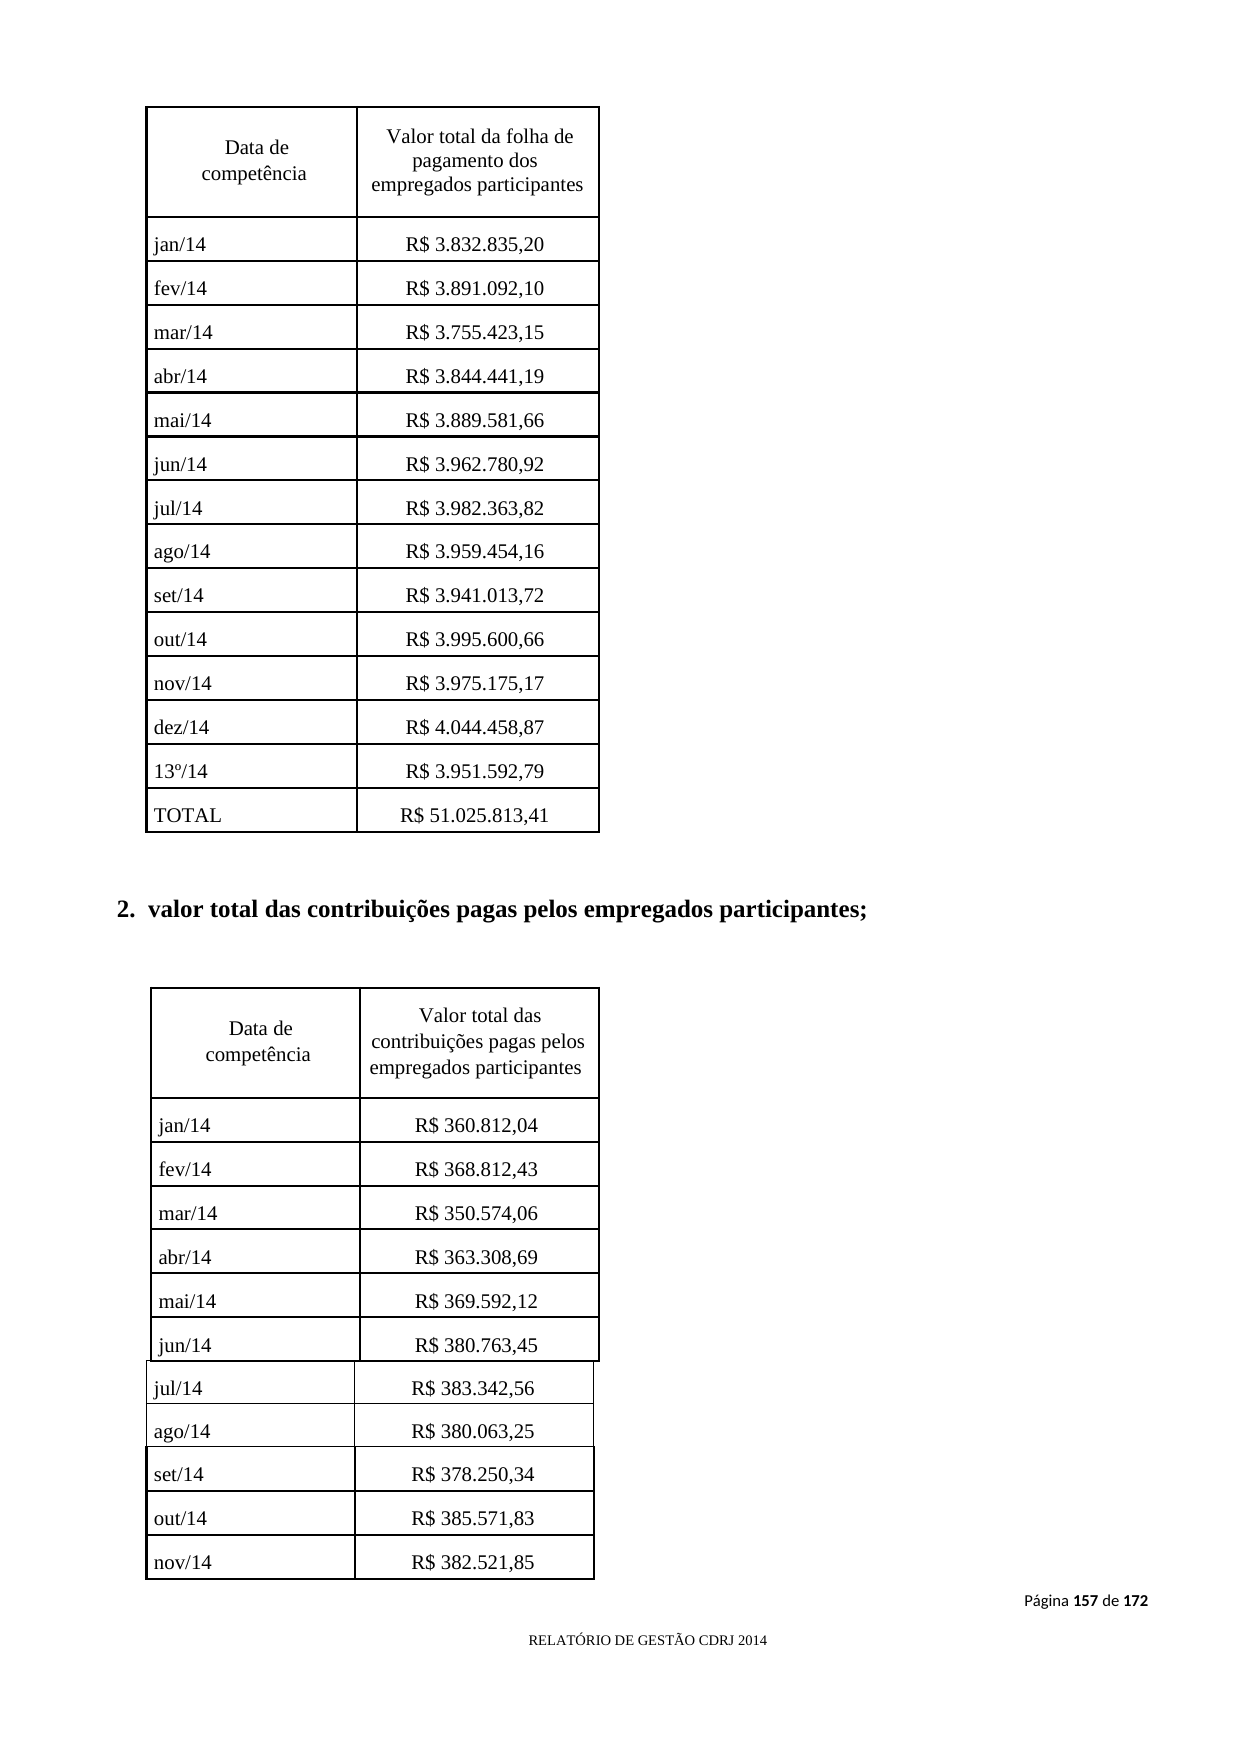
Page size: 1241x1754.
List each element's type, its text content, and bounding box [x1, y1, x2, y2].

table_cell R$ 3.941.013,72 [358, 569, 598, 611]
table_cell out/14 [148, 613, 356, 655]
table_header Data de competência [148, 108, 356, 216]
table_cell ago/14 [147, 1404, 354, 1446]
table_cell R$ 3.982.363,82 [358, 481, 598, 523]
table_cell R$ 368.812,43 [361, 1143, 598, 1184]
table_cell 13º/14 [148, 745, 356, 787]
table_cell out/14 [148, 1492, 354, 1533]
table_cell jul/14 [147, 1361, 354, 1403]
table_header [146, 987, 150, 1097]
table_cell ago/14 [148, 525, 356, 567]
table_cell R$ 3.844.441,19 [358, 350, 598, 391]
table_cell R$ 3.951.592,79 [358, 745, 598, 787]
table_cell mar/14 [152, 1187, 359, 1228]
table_cell R$ 3.975.175,17 [358, 657, 598, 699]
table_cell [146, 1272, 150, 1316]
table_cell R$ 3.962.780,92 [358, 438, 598, 479]
table_cell nov/14 [148, 1536, 354, 1577]
table_cell mai/14 [152, 1274, 359, 1316]
table_cell set/14 [148, 1447, 354, 1489]
table_cell jan/14 [152, 1099, 359, 1141]
table_cell [146, 1316, 150, 1360]
table_cell R$ 51.025.813,41 [358, 789, 598, 831]
table_cell nov/14 [148, 657, 356, 699]
list valor total das contribuições pagas pelos empregados participantes; [117, 894, 1157, 923]
table_cell R$ 363.308,69 [361, 1230, 598, 1272]
table_cell R$ 3.959.454,16 [358, 525, 598, 567]
table_cell [146, 1141, 150, 1184]
table_cell TOTAL [148, 789, 356, 831]
table_cell R$ 380.063,25 [355, 1404, 593, 1446]
table_cell R$ 3.832.835,20 [358, 218, 598, 259]
table_cell R$ 3.995.600,66 [358, 613, 598, 655]
table_cell R$ 380.763,45 [361, 1318, 598, 1360]
table_cell dez/14 [148, 701, 356, 743]
table_cell R$ 383.342,56 [355, 1362, 593, 1403]
table_cell R$ 4.044.458,87 [358, 701, 598, 743]
table_cell jan/14 [148, 218, 356, 259]
table_cell R$ 3.889.581,66 [358, 394, 598, 435]
table_cell fev/14 [152, 1143, 359, 1184]
table_cell jun/14 [152, 1318, 359, 1360]
table_cell R$ 378.250,34 [356, 1447, 593, 1489]
table_cell jun/14 [148, 438, 356, 479]
table_cell R$ 3.755.423,15 [358, 306, 598, 347]
table_header Data de competência [152, 989, 359, 1097]
table_cell [146, 1185, 150, 1228]
table_cell mar/14 [148, 306, 356, 347]
table_cell abr/14 [148, 350, 356, 391]
table_cell abr/14 [152, 1230, 359, 1272]
table_cell R$ 369.592,12 [361, 1274, 598, 1316]
table_cell R$ 382.521,85 [356, 1536, 593, 1577]
table_cell [146, 1097, 150, 1141]
table_cell [146, 1228, 150, 1272]
table_header Valor total da folha de pagamento dos empregados participantes [358, 108, 598, 216]
table_header Valor total das contribuições pagas pelos empregados participantes [361, 989, 598, 1097]
table_cell R$ 360.812,04 [361, 1099, 598, 1141]
table_cell set/14 [148, 569, 356, 611]
table_cell [594, 1362, 598, 1403]
table_cell R$ 350.574,06 [361, 1187, 598, 1228]
table_cell R$ 3.891.092,10 [358, 262, 598, 303]
table_cell mai/14 [148, 394, 356, 435]
table_cell fev/14 [148, 262, 356, 303]
table_cell [594, 1403, 598, 1446]
table_cell jul/14 [148, 481, 356, 523]
table_cell R$ 385.571,83 [356, 1492, 593, 1533]
